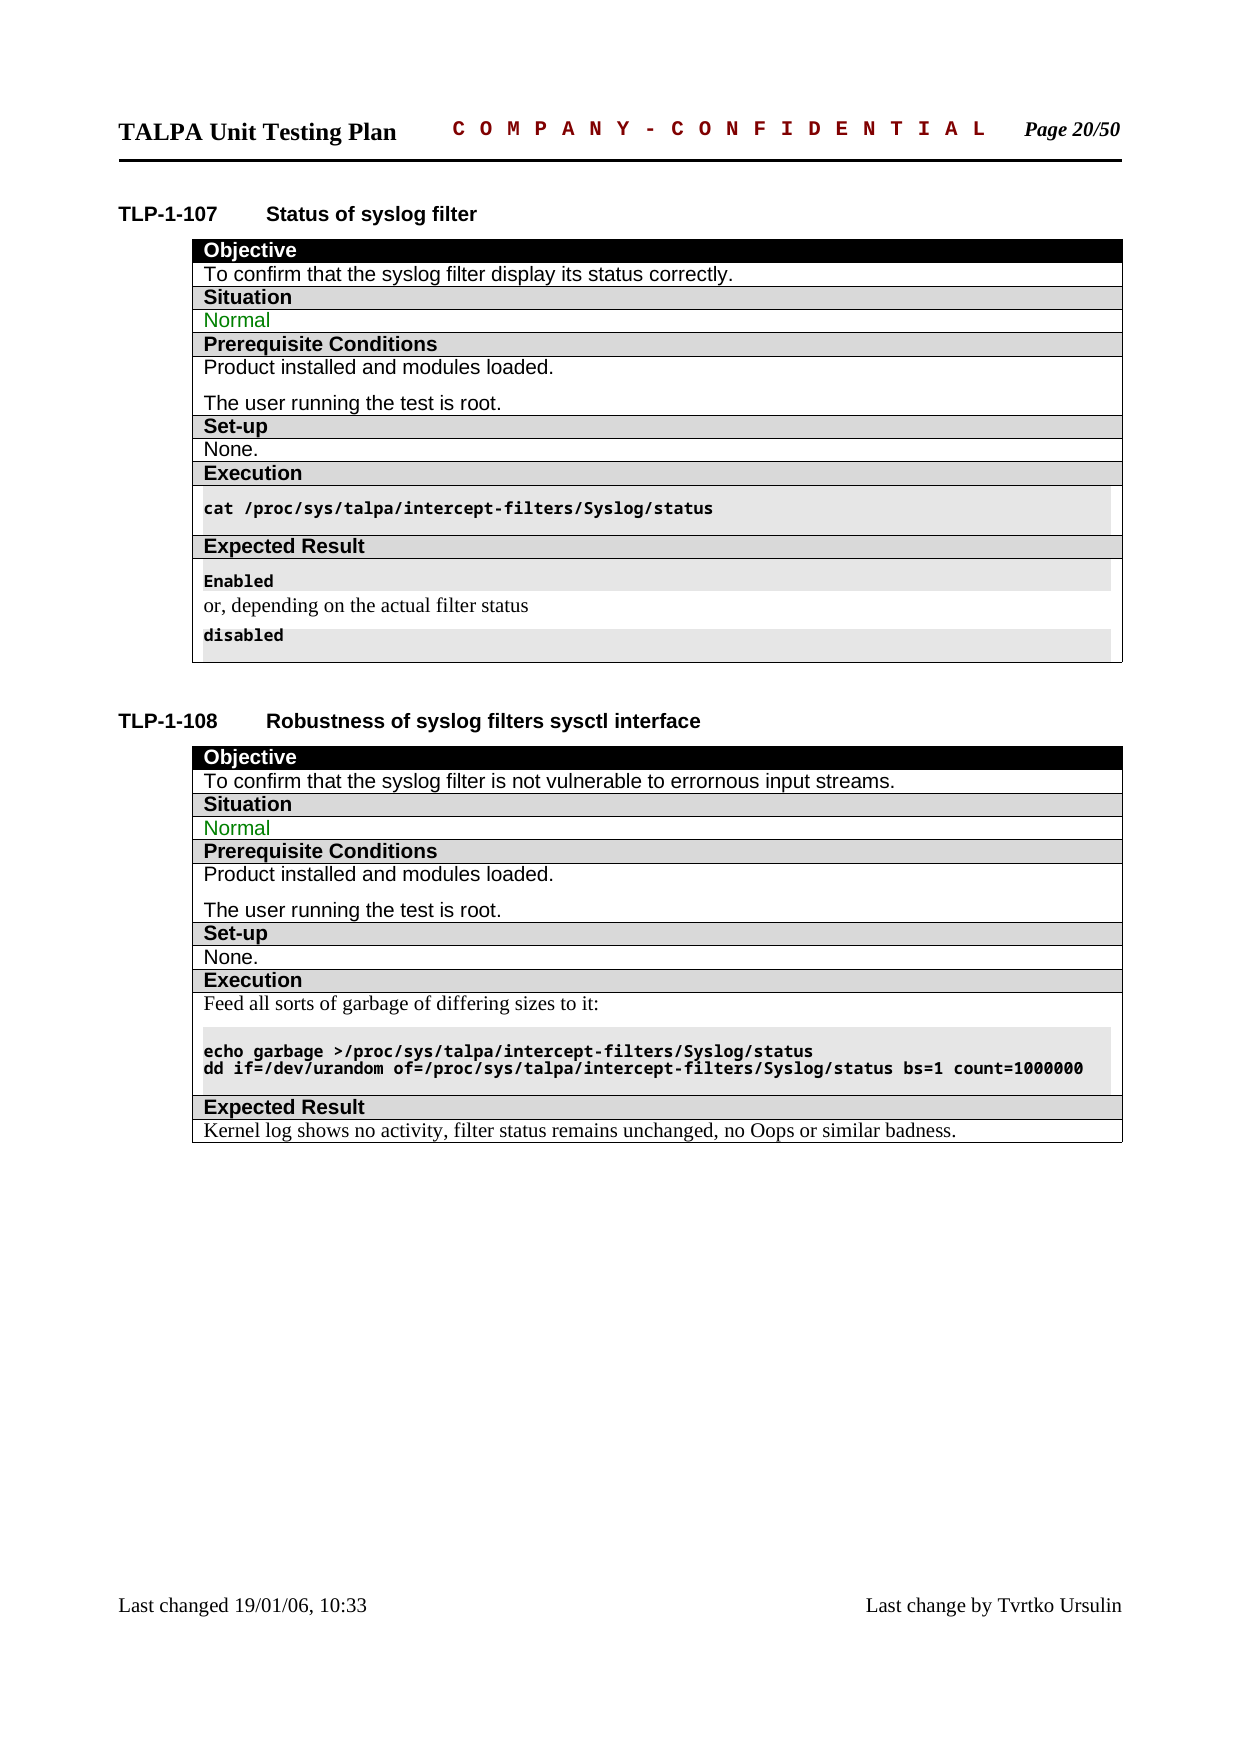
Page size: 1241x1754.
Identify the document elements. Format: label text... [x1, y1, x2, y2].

table_cell Normal [193, 817, 1122, 839]
table_cell Execution [193, 970, 1122, 992]
table_cell Product installed and modules loaded. The user running the test is root. [193, 864, 1122, 922]
table_cell Normal [193, 310, 1122, 332]
text TLP-1-108 Robustness of syslog filters sysctl interface [118, 710, 1122, 733]
table_cell Prerequisite Conditions [193, 840, 1122, 863]
text TLP-1-107 Status of syslog filter [118, 203, 1122, 226]
table_cell Prerequisite Conditions [193, 333, 1122, 356]
table_cell Situation [193, 794, 1122, 816]
table_cell Feed all sorts of garbage of differing sizes to it: echo garbage >/proc/sys/talpa/intercept-filters/Syslog/status dd if=/dev/urandom of=/proc/sys/talpa/intercept-filters/Syslog/status bs=1 count=1000000 [193, 993, 1122, 1095]
table_header Objective [193, 240, 1122, 262]
table_cell Expected Result [193, 1096, 1122, 1119]
table_cell Kernel log shows no activity, filter status remains unchanged, no Oops or similar badness. [193, 1120, 1122, 1142]
table_cell Set-up [193, 923, 1122, 945]
table_cell None. [193, 946, 1122, 969]
table_cell To confirm that the syslog filter display its status correctly. [193, 263, 1122, 286]
table_cell Execution [193, 462, 1122, 485]
table_header Objective [193, 747, 1122, 769]
table_cell To confirm that the syslog filter is not vulnerable to errornous input streams. [193, 770, 1122, 793]
table_cell Situation [193, 287, 1122, 309]
table_cell None. [193, 439, 1122, 461]
table_cell Expected Result [193, 536, 1122, 558]
table_cell Product installed and modules loaded. The user running the test is root. [193, 357, 1122, 415]
table_cell Enabled or, depending on the actual filter status disabled [193, 559, 1122, 662]
table_cell Set-up [193, 416, 1122, 438]
